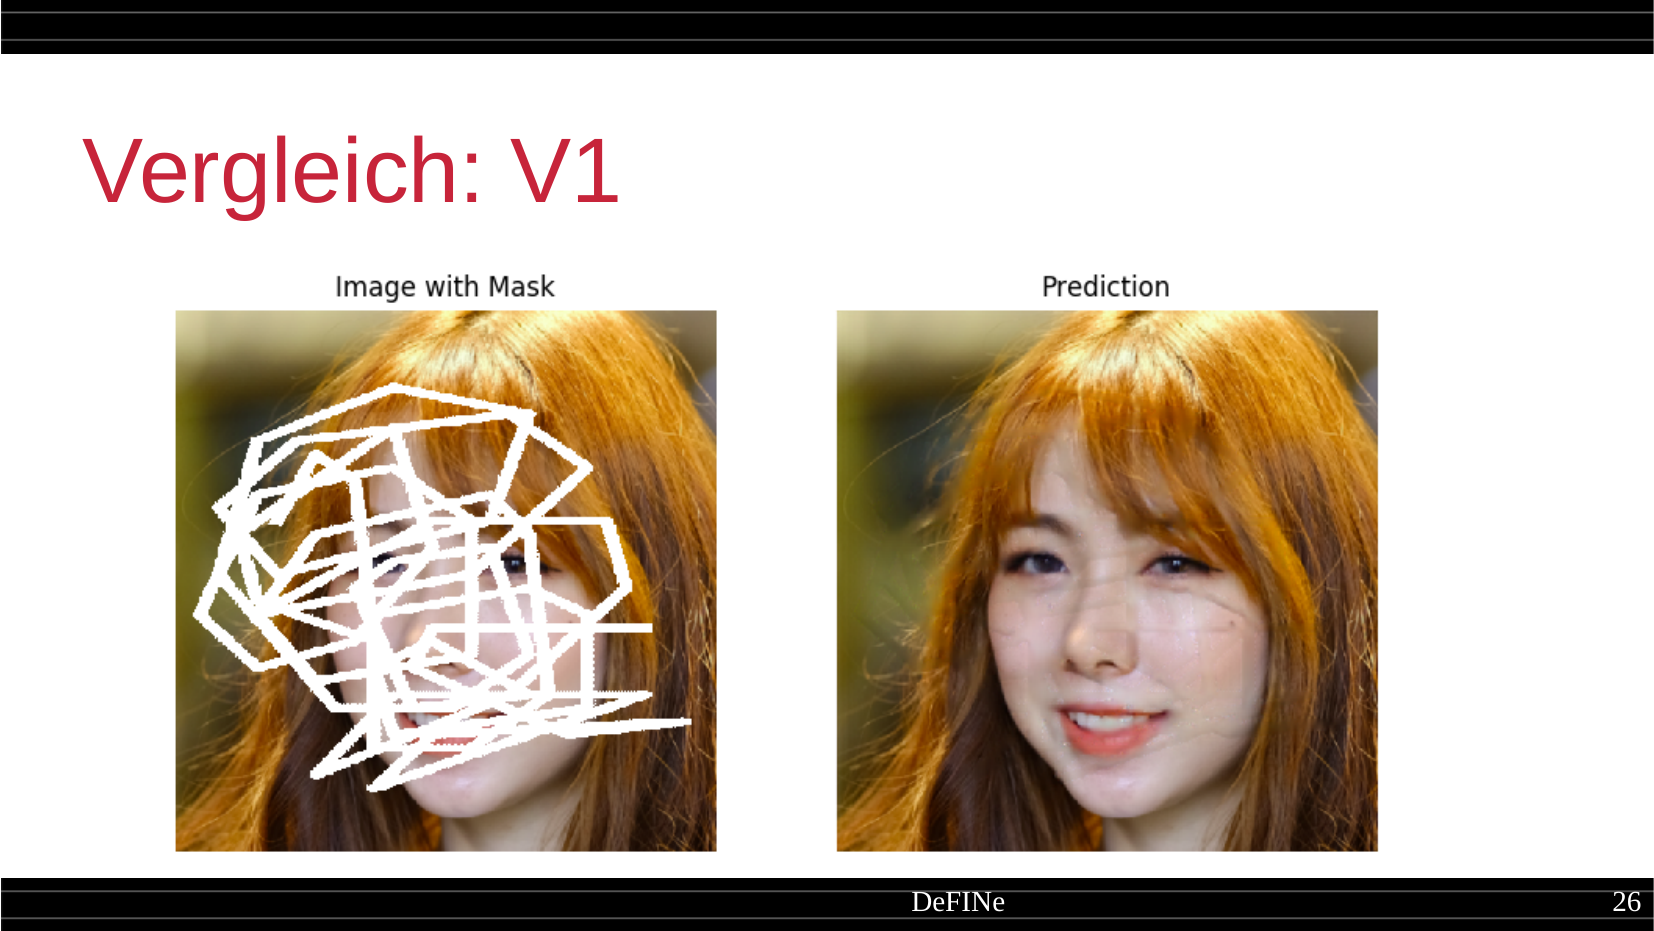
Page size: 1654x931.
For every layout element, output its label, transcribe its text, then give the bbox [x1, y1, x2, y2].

picture [1, 878, 1654, 931]
picture [165, 256, 1386, 856]
picture [1, 0, 1654, 54]
title Vergleich: V1 [82, 92, 1571, 249]
